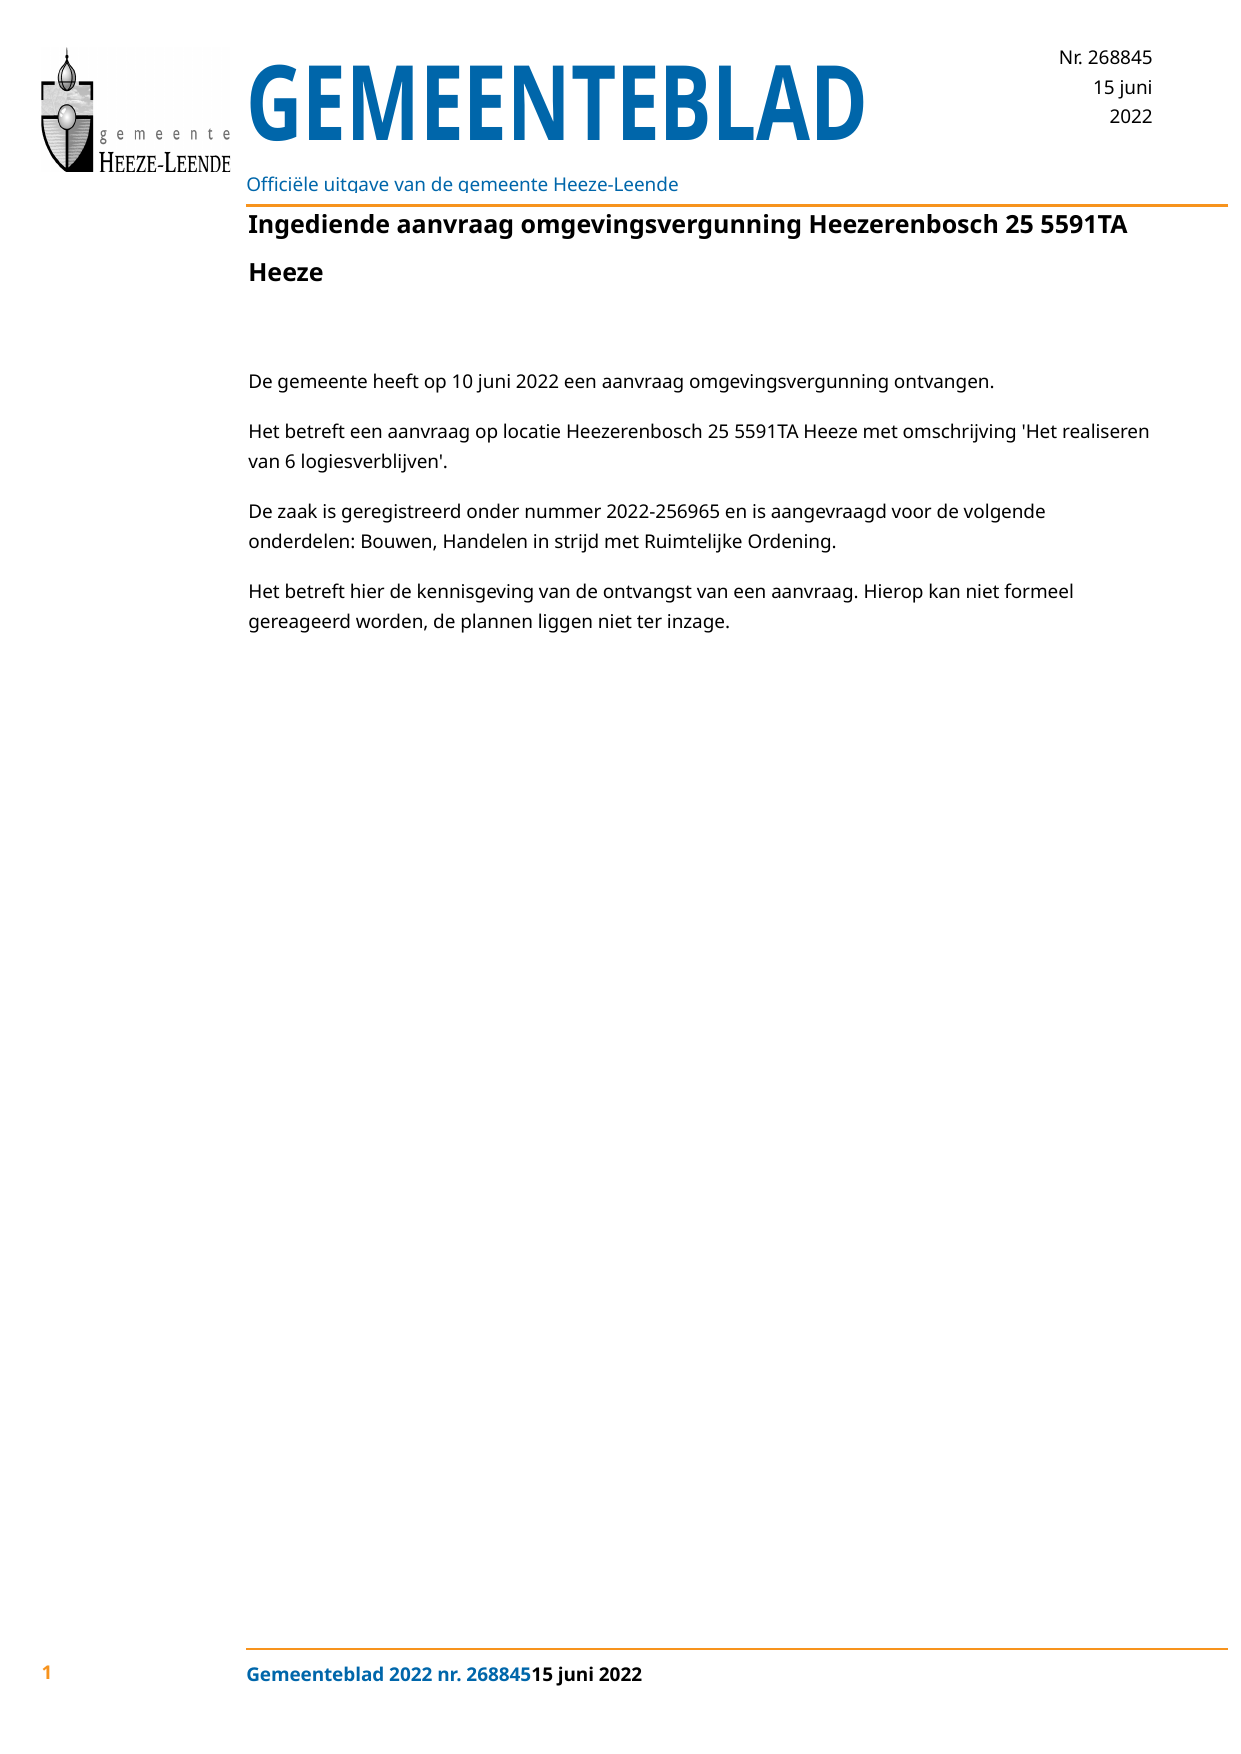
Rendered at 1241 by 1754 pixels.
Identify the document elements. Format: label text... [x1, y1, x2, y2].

text De gemeente heeft op 10 juni 2022 een aanvraag omgevingsvergunning ontvangen. [248, 368, 1152, 394]
text De zaak is geregistreerd onder nummer 2022-256965 en is aangevraagd voor de volgende onderdelen: Bouwen, Handelen in strijd met Ruimtelijke Ordening. [248, 499, 1152, 554]
text Het betreft hier de kennisgeving van de ontvangst van een aanvraag. Hierop kan niet formeel gereageerd worden, de plannen liggen niet ter inzage. [248, 579, 1152, 634]
text Het betreft een aanvraag op locatie Heezerenbosch 25 5591TA Heeze met omschrijving 'Het realiseren van 6 logiesverblijven'. [248, 419, 1152, 474]
picture [41, 47, 231, 172]
text Ingediende aanvraag omgevingsvergunning Heezerenbosch 25 5591TA Heeze [248, 207, 1152, 288]
